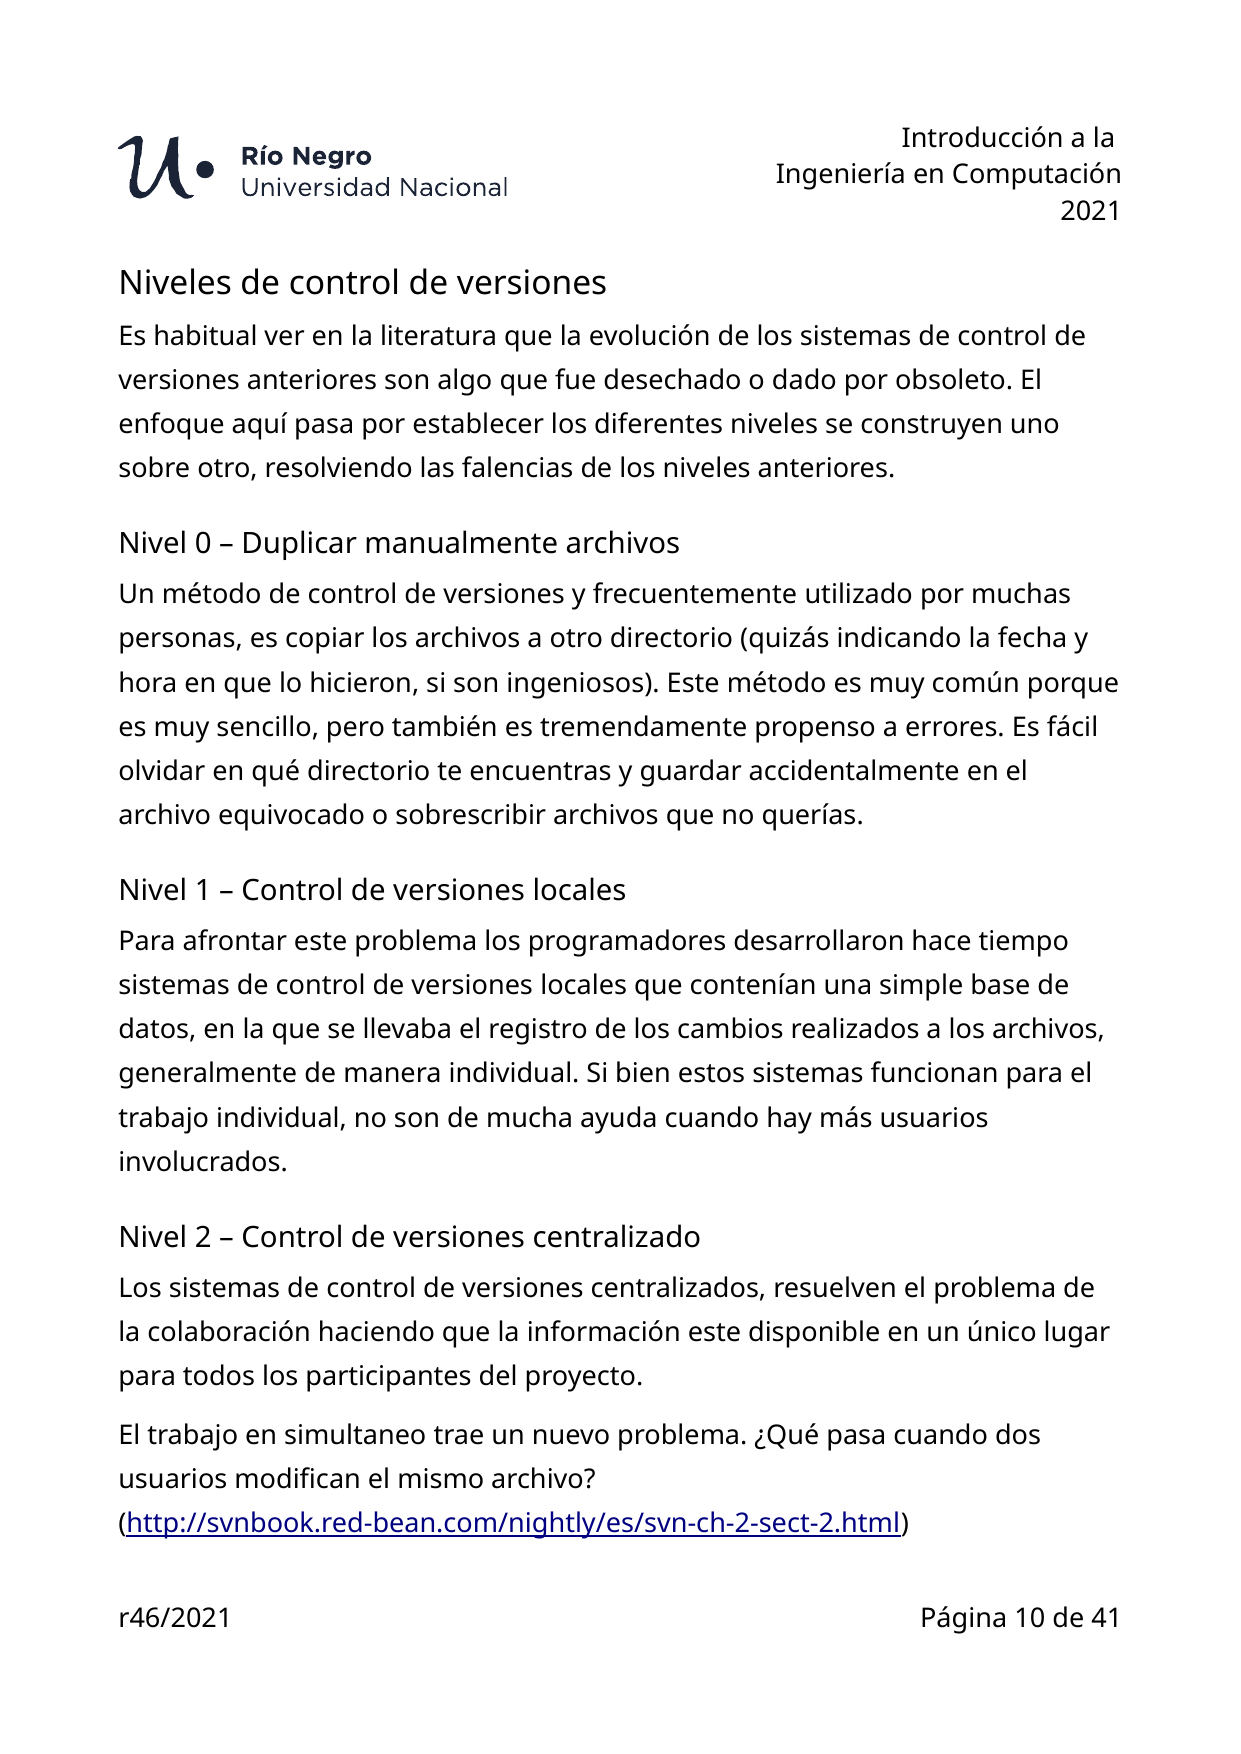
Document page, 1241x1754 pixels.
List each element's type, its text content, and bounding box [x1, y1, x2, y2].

subtitle Niveles de control de versiones [118, 258, 1122, 304]
text Para afrontar este problema los programadores desarrollaron hace tiempo sistemas de control de versiones locales que contenían una simple base de datos, en la que se llevaba el registro de los cambios realizados a los archivos, generalmente de manera individual. Si bien estos sistemas funcionan para el trabajo individual, no son de mucha ayuda cuando hay más usuarios involucrados. [118, 921, 1122, 1179]
text Un método de control de versiones y frecuentemente utilizado por muchas personas, es copiar los archivos a otro directorio (quizás indicando la fecha y hora en que lo hicieron, si son ingeniosos). Este método es muy común porque es muy sencillo, pero también es tremendamente propenso a errores. Es fácil olvidar en qué directorio te encuentras y guardar accidentalmente en el archivo equivocado o sobrescribir archivos que no querías. [118, 575, 1122, 832]
text El trabajo en simultaneo trae un nuevo problema. ¿Qué pasa cuando dos usuarios modifican el mismo archivo? (http://svnbook.red-bean.com/nightly/es/svn-ch-2-sect-2.html) [118, 1415, 1122, 1540]
text Los sistemas de control de versiones centralizados, resuelven el problema de la colaboración haciendo que la información este disponible en un único lugar para todos los participantes del proyecto. [118, 1268, 1122, 1393]
subtitle Nivel 2 – Control de versiones centralizado [118, 1216, 1122, 1256]
subtitle Nivel 0 – Duplicar manualmente archivos [118, 522, 1122, 562]
subtitle Nivel 1 – Control de versiones locales [118, 869, 1122, 909]
text Es habitual ver en la literatura que la evolución de los sistemas de control de versiones anteriores son algo que fue desechado o dado por obsoleto. El enfoque aquí pasa por establecer los diferentes niveles se construyen uno sobre otro, resolviendo las falencias de los niveles anteriores. [118, 316, 1122, 486]
